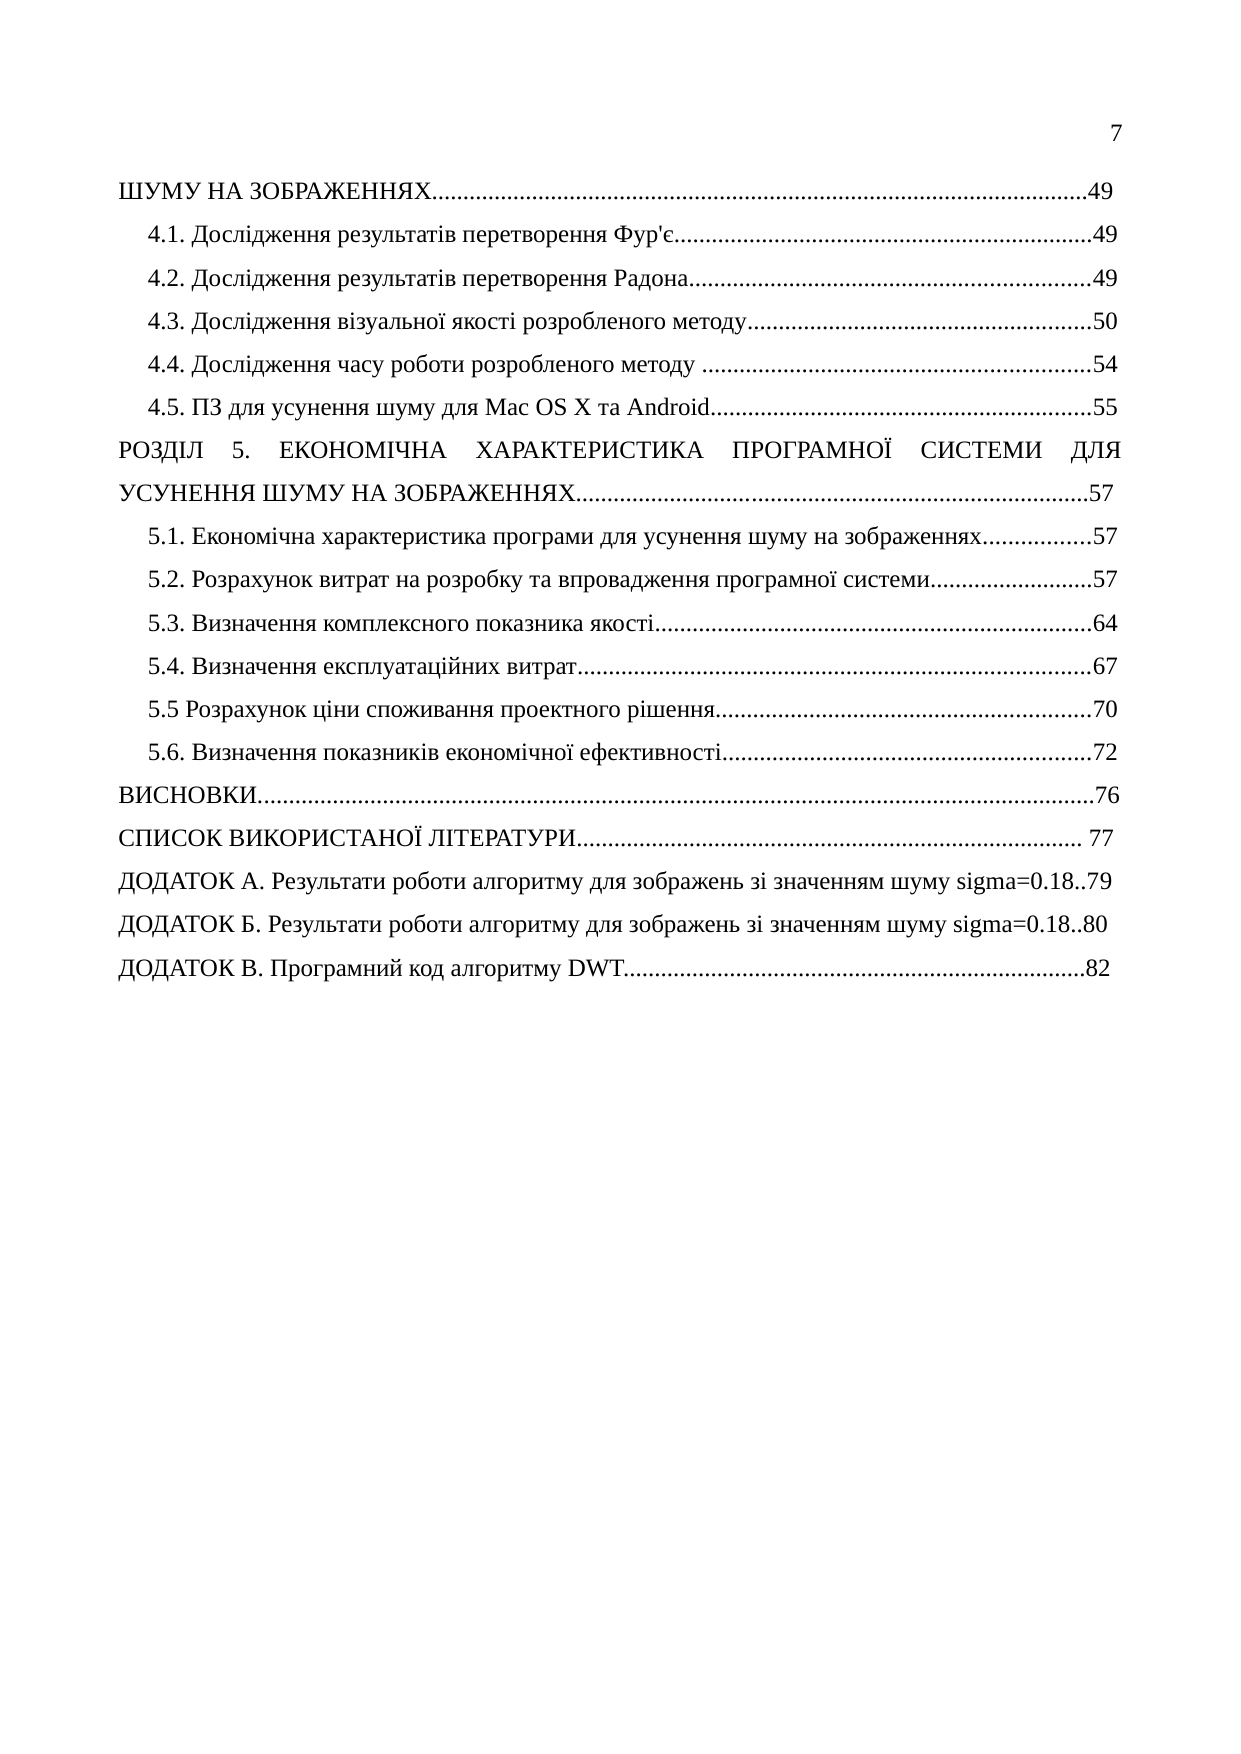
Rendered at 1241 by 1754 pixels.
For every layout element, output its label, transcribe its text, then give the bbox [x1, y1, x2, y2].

text СПИСОК ВИКОРИСТАНОЇ ЛІТЕРАТУРИ................................................................................. 77 [118, 823, 1122, 852]
text 4.4. Дослідження часу роботи розробленого методу 54 [148, 349, 1122, 378]
text ШУМУ НА ЗОБРАЖЕННЯХ.........................................................................................................49 [118, 176, 1122, 205]
text ДОДАТОК А. Результати роботи алгоритму для зображень зі значенням шуму sigma=0.18..79 [118, 866, 1122, 895]
text ДОДАТОК Б. Результати роботи алгоритму для зображень зі значенням шуму sigma=0.18..80 [118, 909, 1122, 938]
text 4.3. Дослідження візуальної якості розробленого методу 50 [148, 306, 1122, 334]
text 5.5 Розрахунок ціни споживання проектного рішення 70 [148, 694, 1122, 723]
text 5.6. Визначення показників економічної ефективності 72 [148, 737, 1122, 766]
text 4.5. ПЗ для усунення шуму для Mac OS X та Android 55 [148, 392, 1122, 421]
text 5.2. Розрахунок витрат на розробку та впровадження програмної системи 57 [148, 564, 1122, 593]
text 5.3. Визначення комплексного показника якості 64 [148, 608, 1122, 636]
text 5.1. Економічна характеристика програми для усунення шуму на зображеннях 57 [148, 521, 1122, 550]
text РОЗДІЛ 5. ЕКОНОМІЧНА ХАРАКТЕРИСТИКА ПРОГРАМНОЇ СИСТЕМИ ДЛЯ УСУНЕННЯ ШУМУ НА ЗОБРАЖЕННЯХ..................................................................................57 [118, 435, 1122, 507]
text 4.2. Дослідження результатів перетворення Радона 49 [148, 263, 1122, 291]
text 5.4. Визначення експлуатаційних витрат 67 [148, 651, 1122, 679]
text ВИСНОВКИ......................................................................................................................................76 [118, 780, 1122, 809]
text 4.1. Дослідження результатів перетворення Фур'є 49 [148, 219, 1122, 248]
text ДОДАТОК В. Програмний код алгоритму DWT..........................................................................82 [118, 953, 1122, 981]
